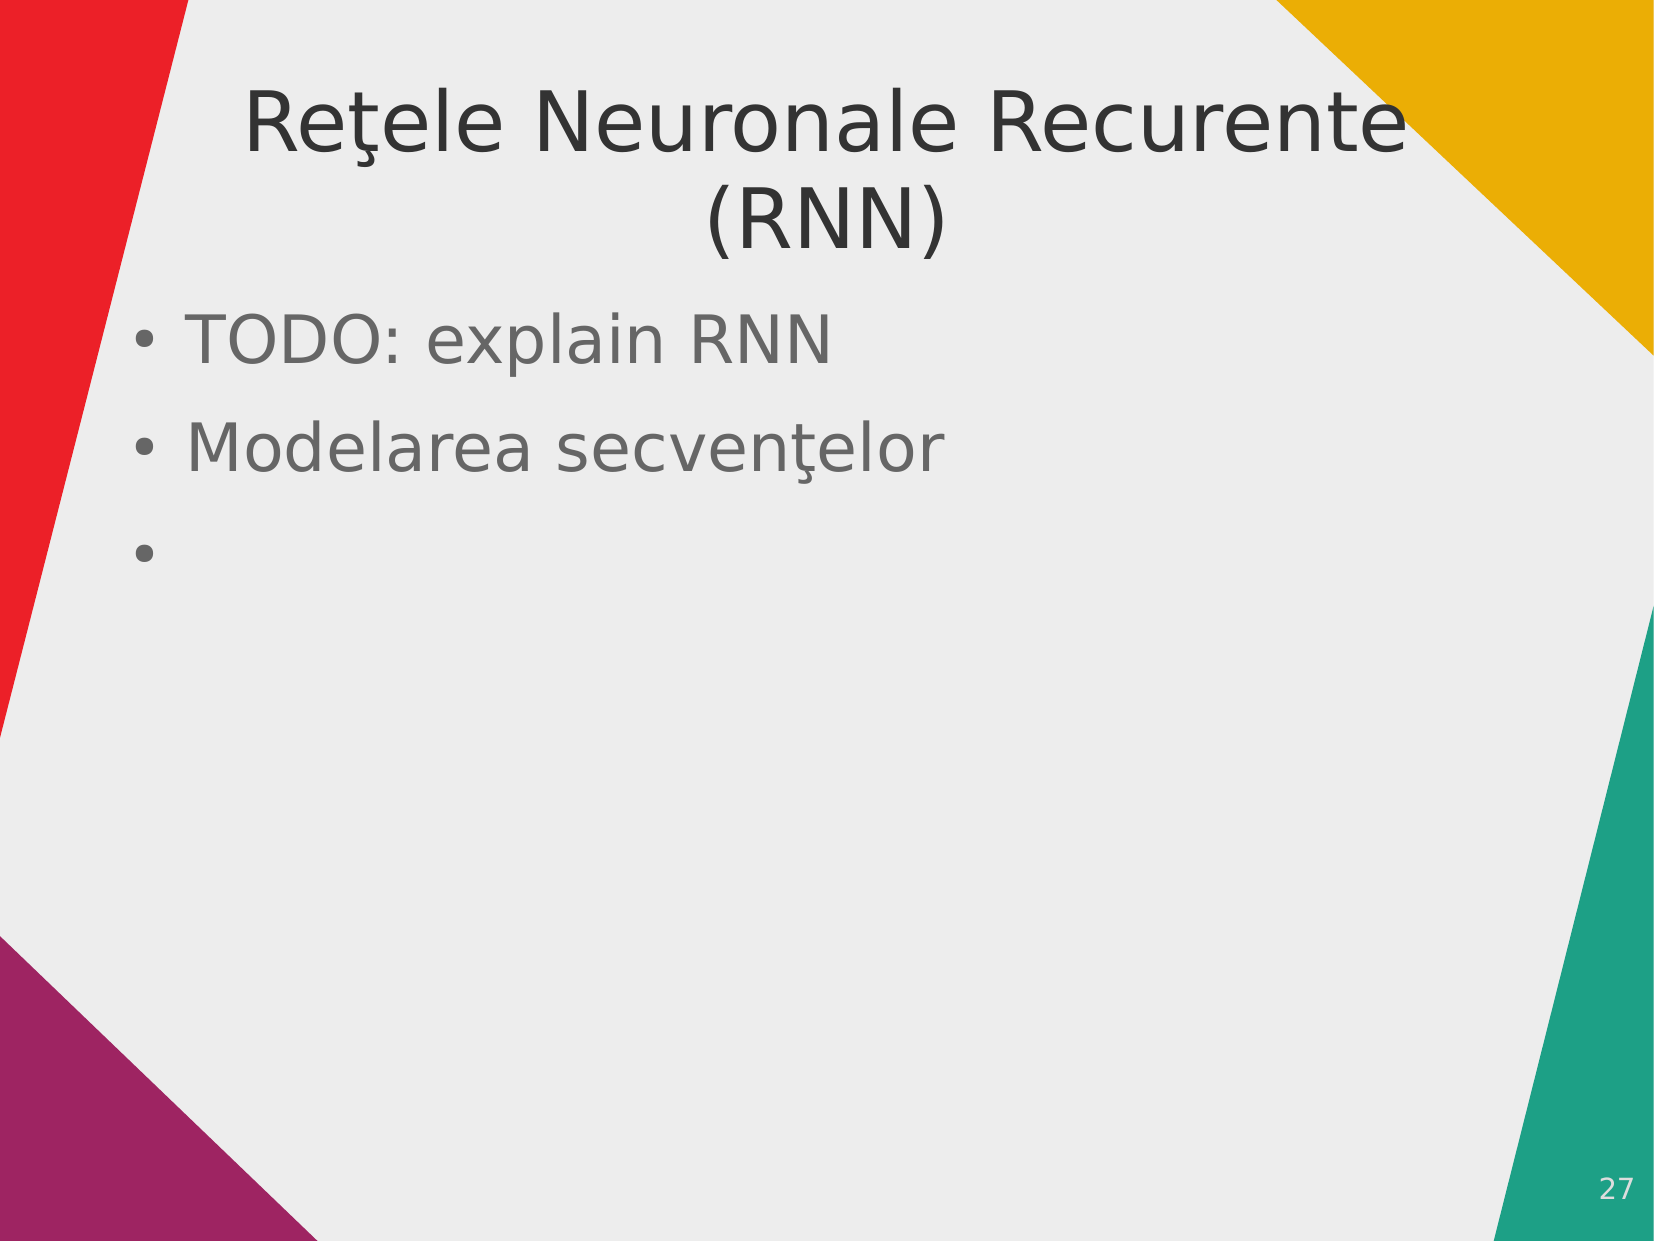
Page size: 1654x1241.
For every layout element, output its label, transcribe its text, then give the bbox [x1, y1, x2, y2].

title Reţele Neuronale Recurente (RNN) [114, 73, 1539, 271]
list TODO: explain RNN Modelarea secvenţelor [114, 302, 1539, 1033]
